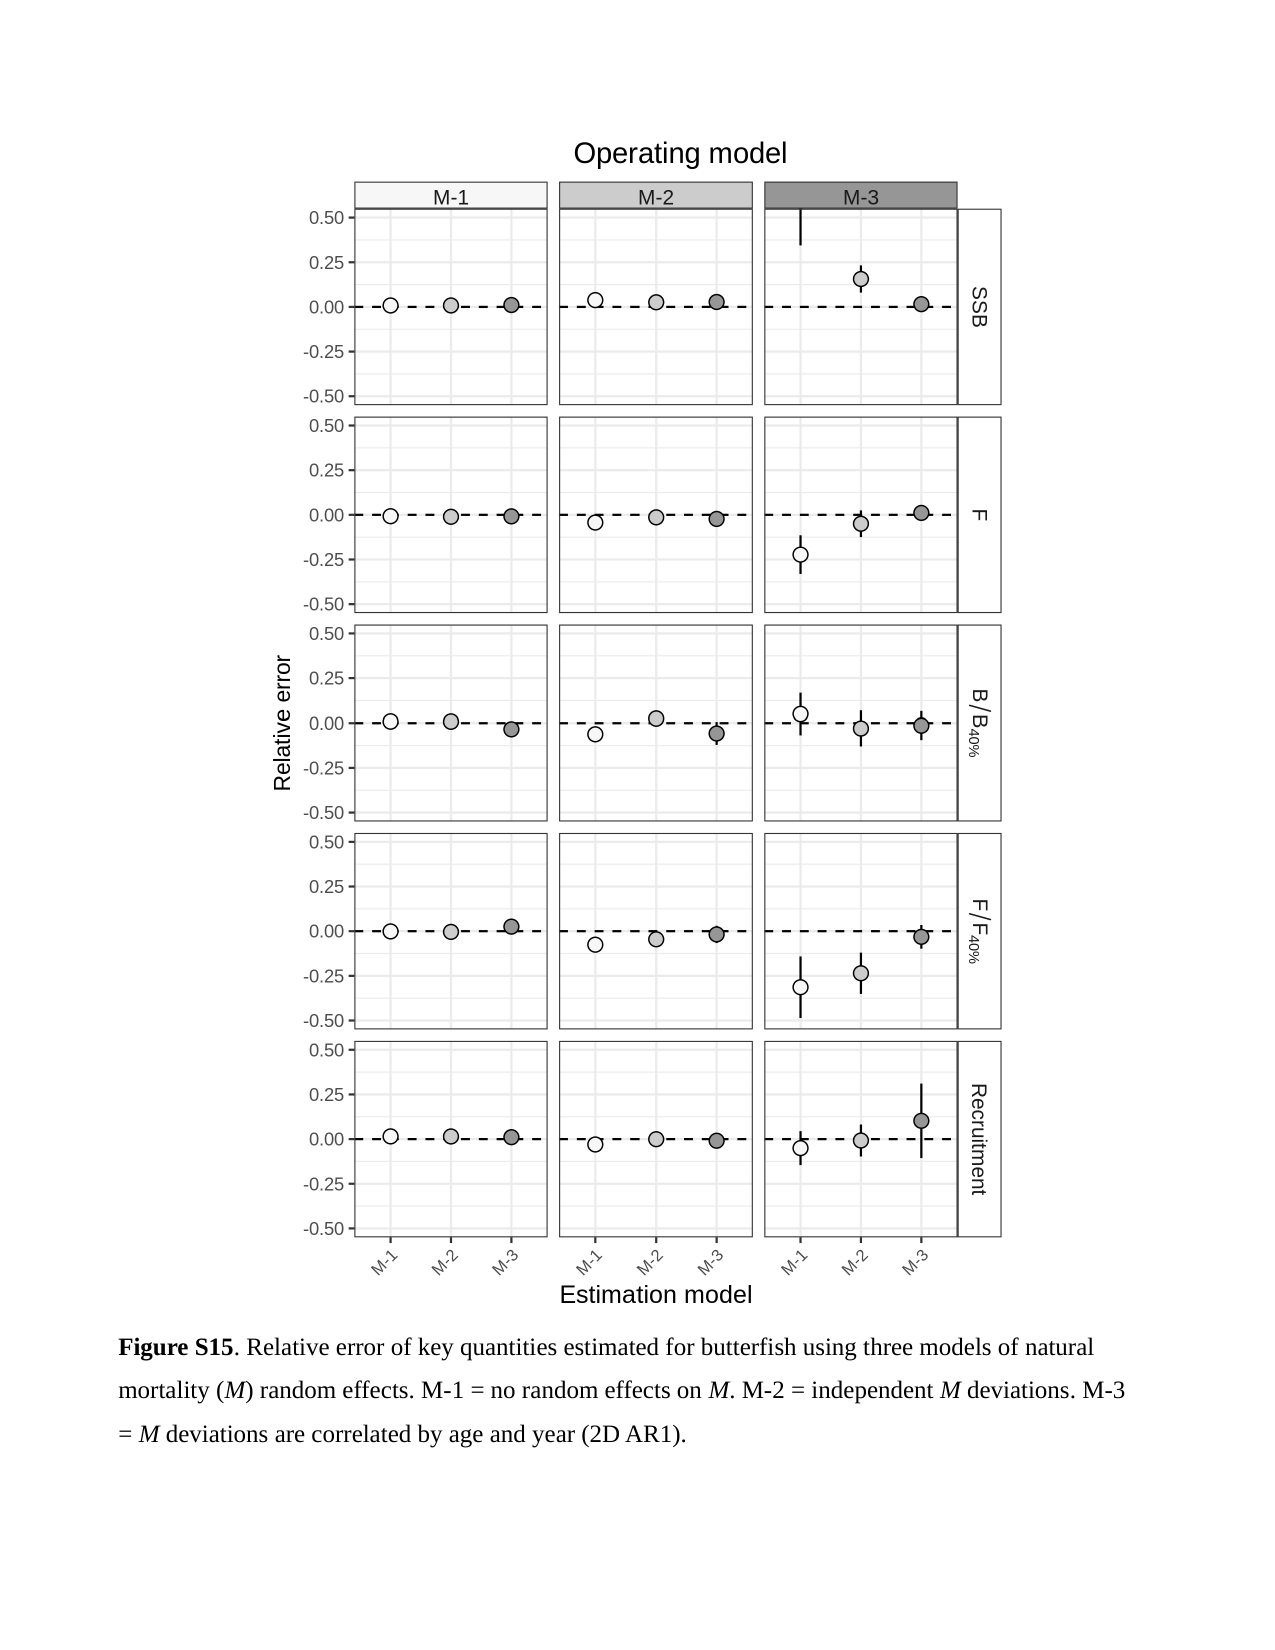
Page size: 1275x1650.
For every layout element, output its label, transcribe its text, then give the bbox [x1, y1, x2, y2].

text Figure S15. Relative error of key quantities estimated for butterfish using three models of natural mortality (M) random effects. M-1 = no random effects on M. M-2 = independent M deviations. M-3 [118, 1332, 1157, 1404]
picture [262, 118, 1013, 1319]
text = M deviations are correlated by age and year (2D AR1). [118, 1419, 1157, 1447]
